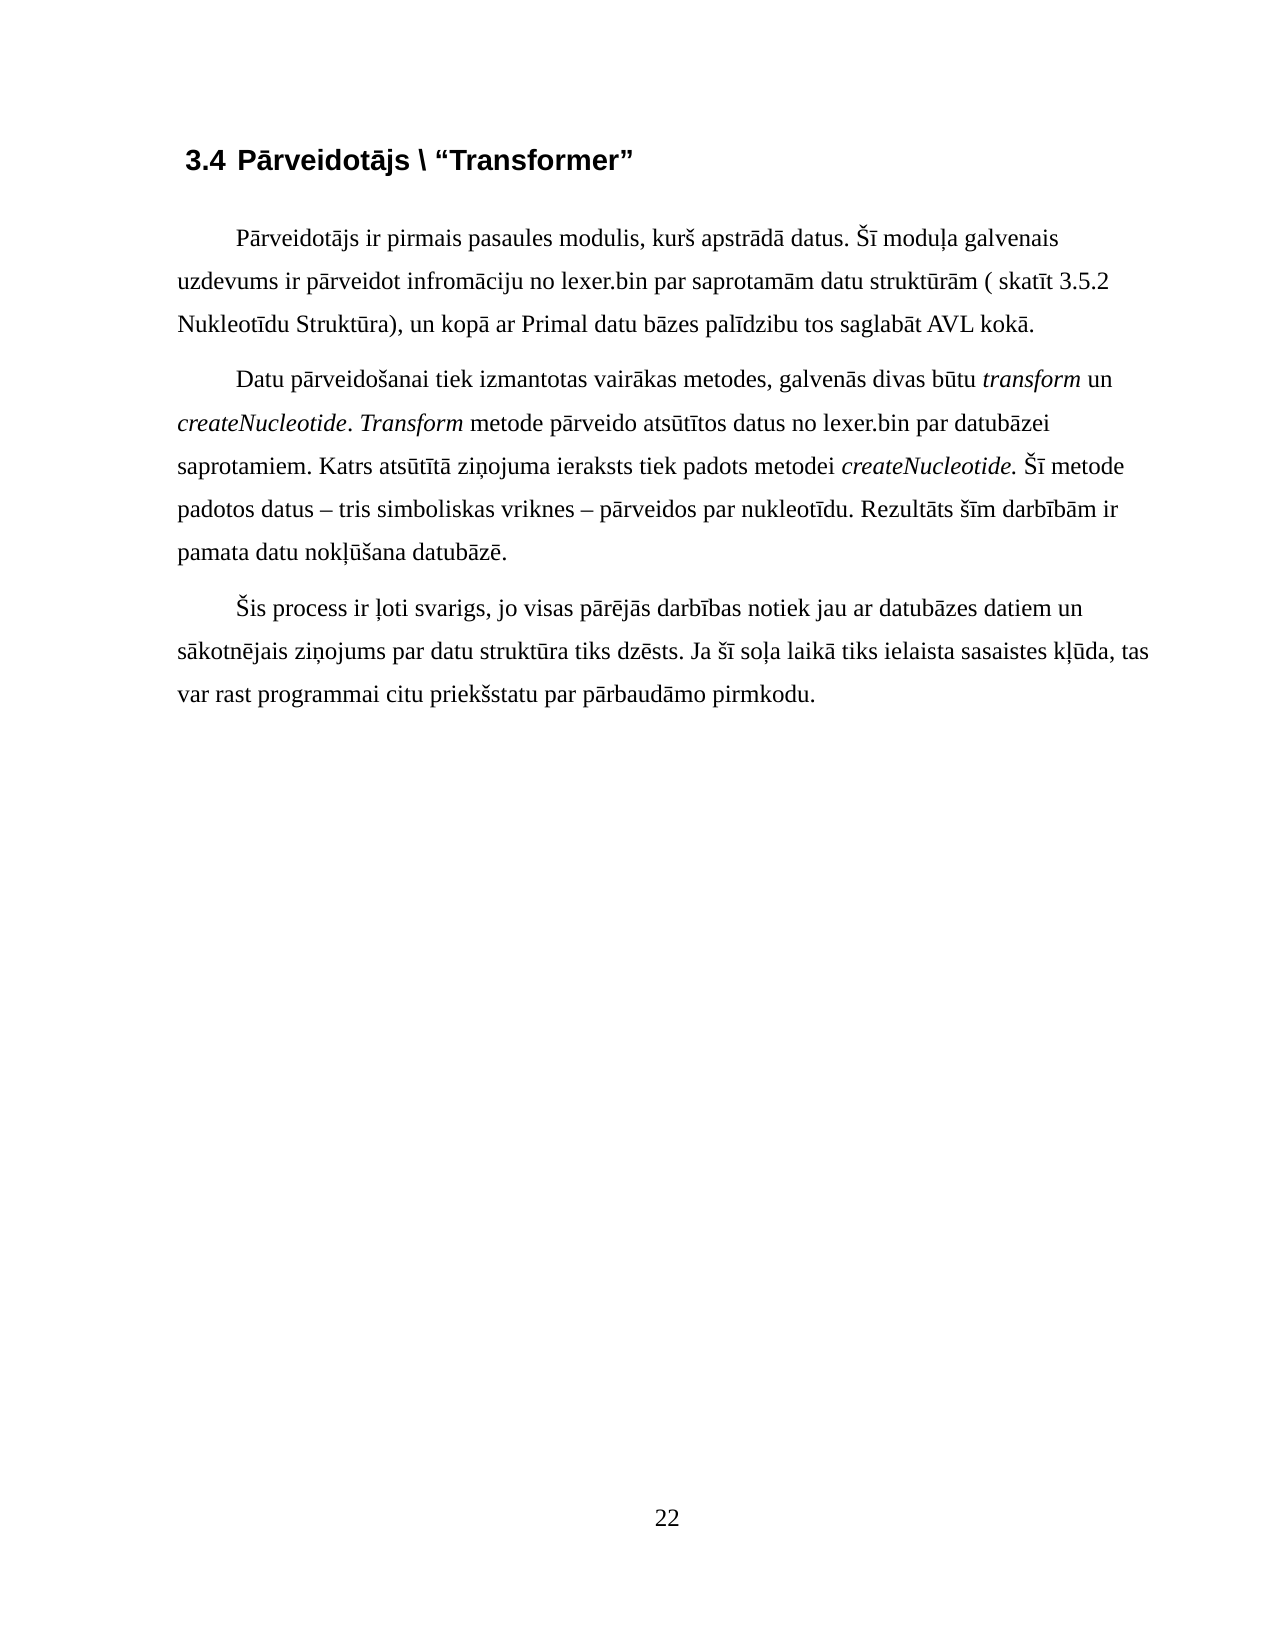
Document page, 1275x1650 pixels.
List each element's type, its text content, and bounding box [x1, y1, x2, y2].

subtitle Pārveidotājs \ “Transformer” [177, 143, 1157, 177]
text Datu pārveidošanai tiek izmantotas vairākas metodes, galvenās divas būtu transform un createNucleotide. Transform metode pārveido atsūtītos datus no lexer.bin par datubāzei saprotamiem. Katrs atsūtītā ziņojuma ieraksts tiek padots metodei createNucleotide. Šī metode padotos datus – tris simboliskas vriknes – pārveidos par nukleotīdu. Rezultāts šīm darbībām ir pamata datu nokļūšana datubāzē. [177, 364, 1157, 566]
text Šis process ir ļoti svarigs, jo visas pārējās darbības notiek jau ar datubāzes datiem un sākotnējais ziņojums par datu struktūra tiks dzēsts. Ja šī soļa laikā tiks ielaista sasaistes kļūda, tas var rast programmai citu priekšstatu par pārbaudāmo pirmkodu. [177, 593, 1157, 708]
text Pārveidotājs ir pirmais pasaules modulis, kurš apstrādā datus. Šī moduļa galvenais uzdevums ir pārveidot infromāciju no lexer.bin par saprotamām datu struktūrām ( skatīt 3.5.2 Nukleotīdu Struktūra), un kopā ar Primal datu bāzes palīdzibu tos saglabāt AVL kokā. [177, 223, 1157, 338]
